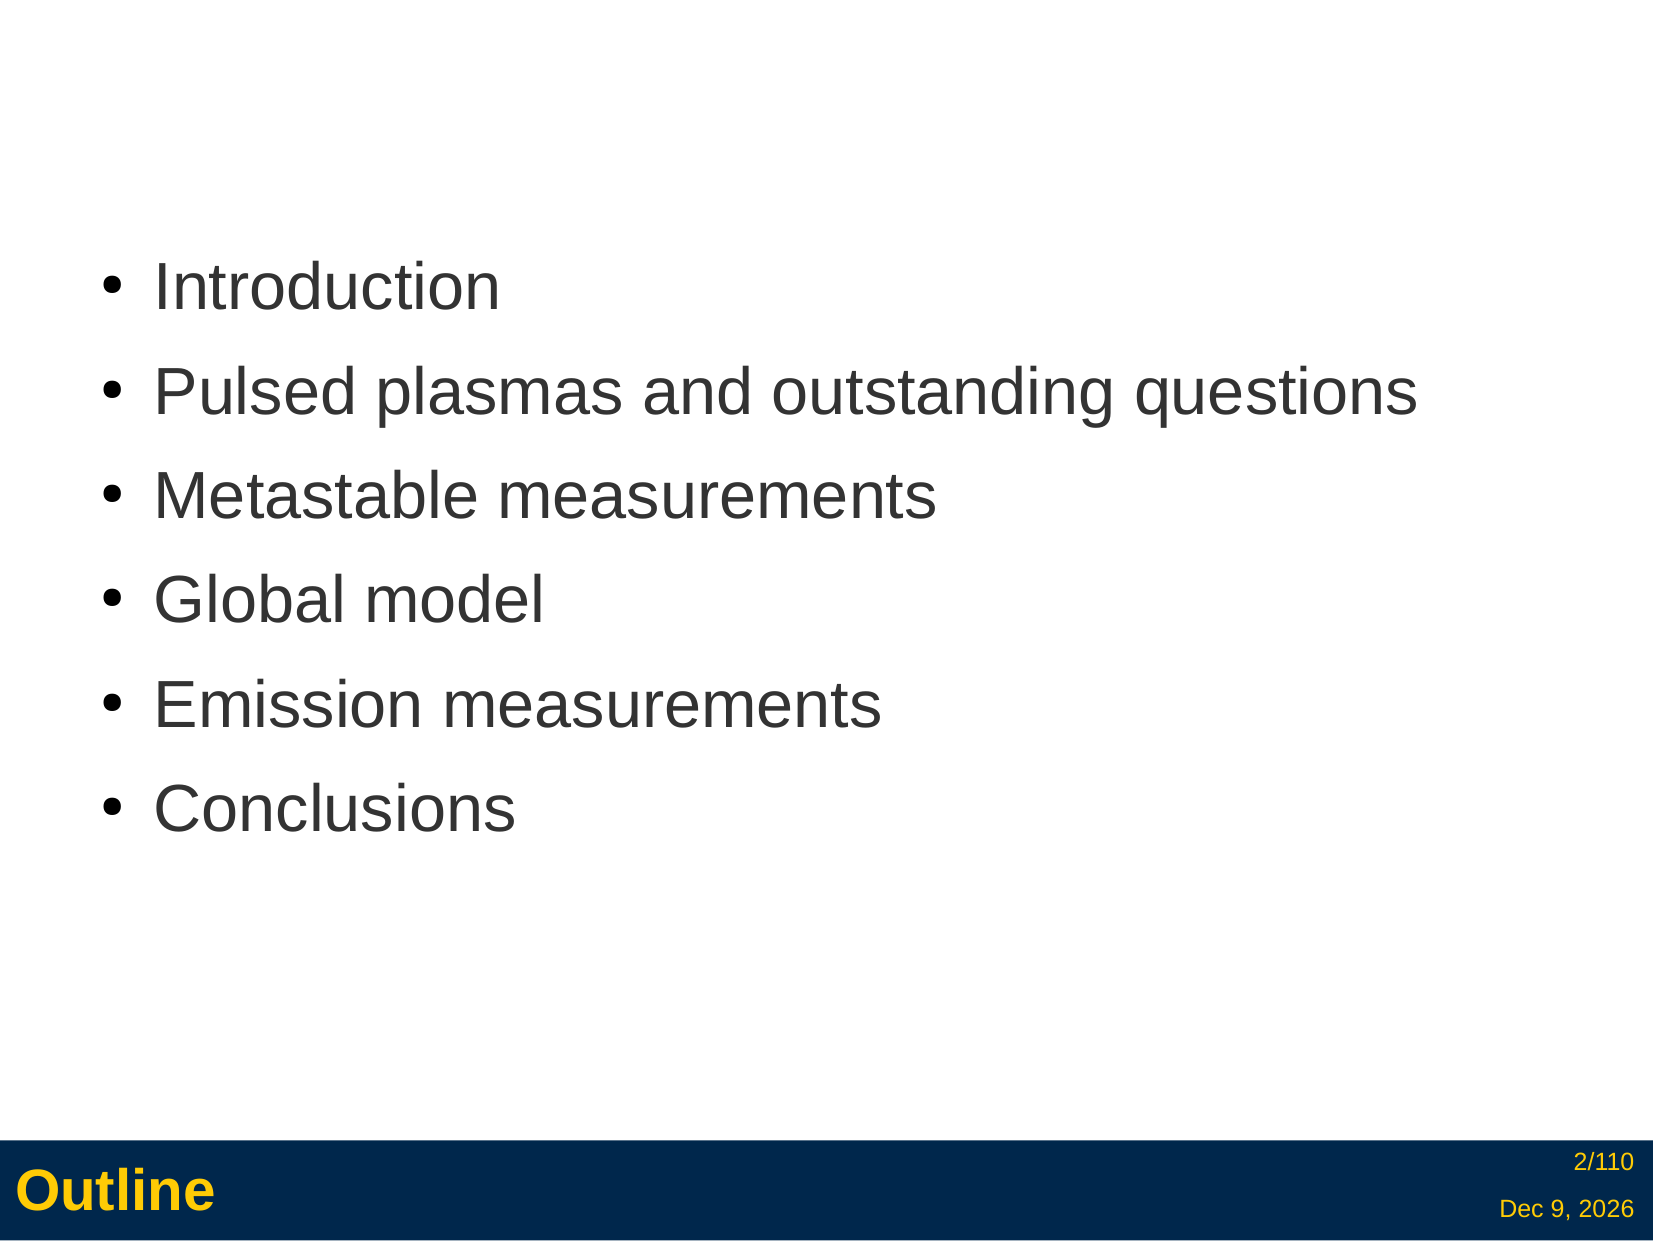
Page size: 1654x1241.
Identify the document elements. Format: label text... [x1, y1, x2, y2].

title Outline [14, 1140, 1380, 1241]
list Introduction Pulsed plasmas and outstanding questions Metastable measurements Global model Emission measurements Conclusions [82, 75, 1571, 1021]
